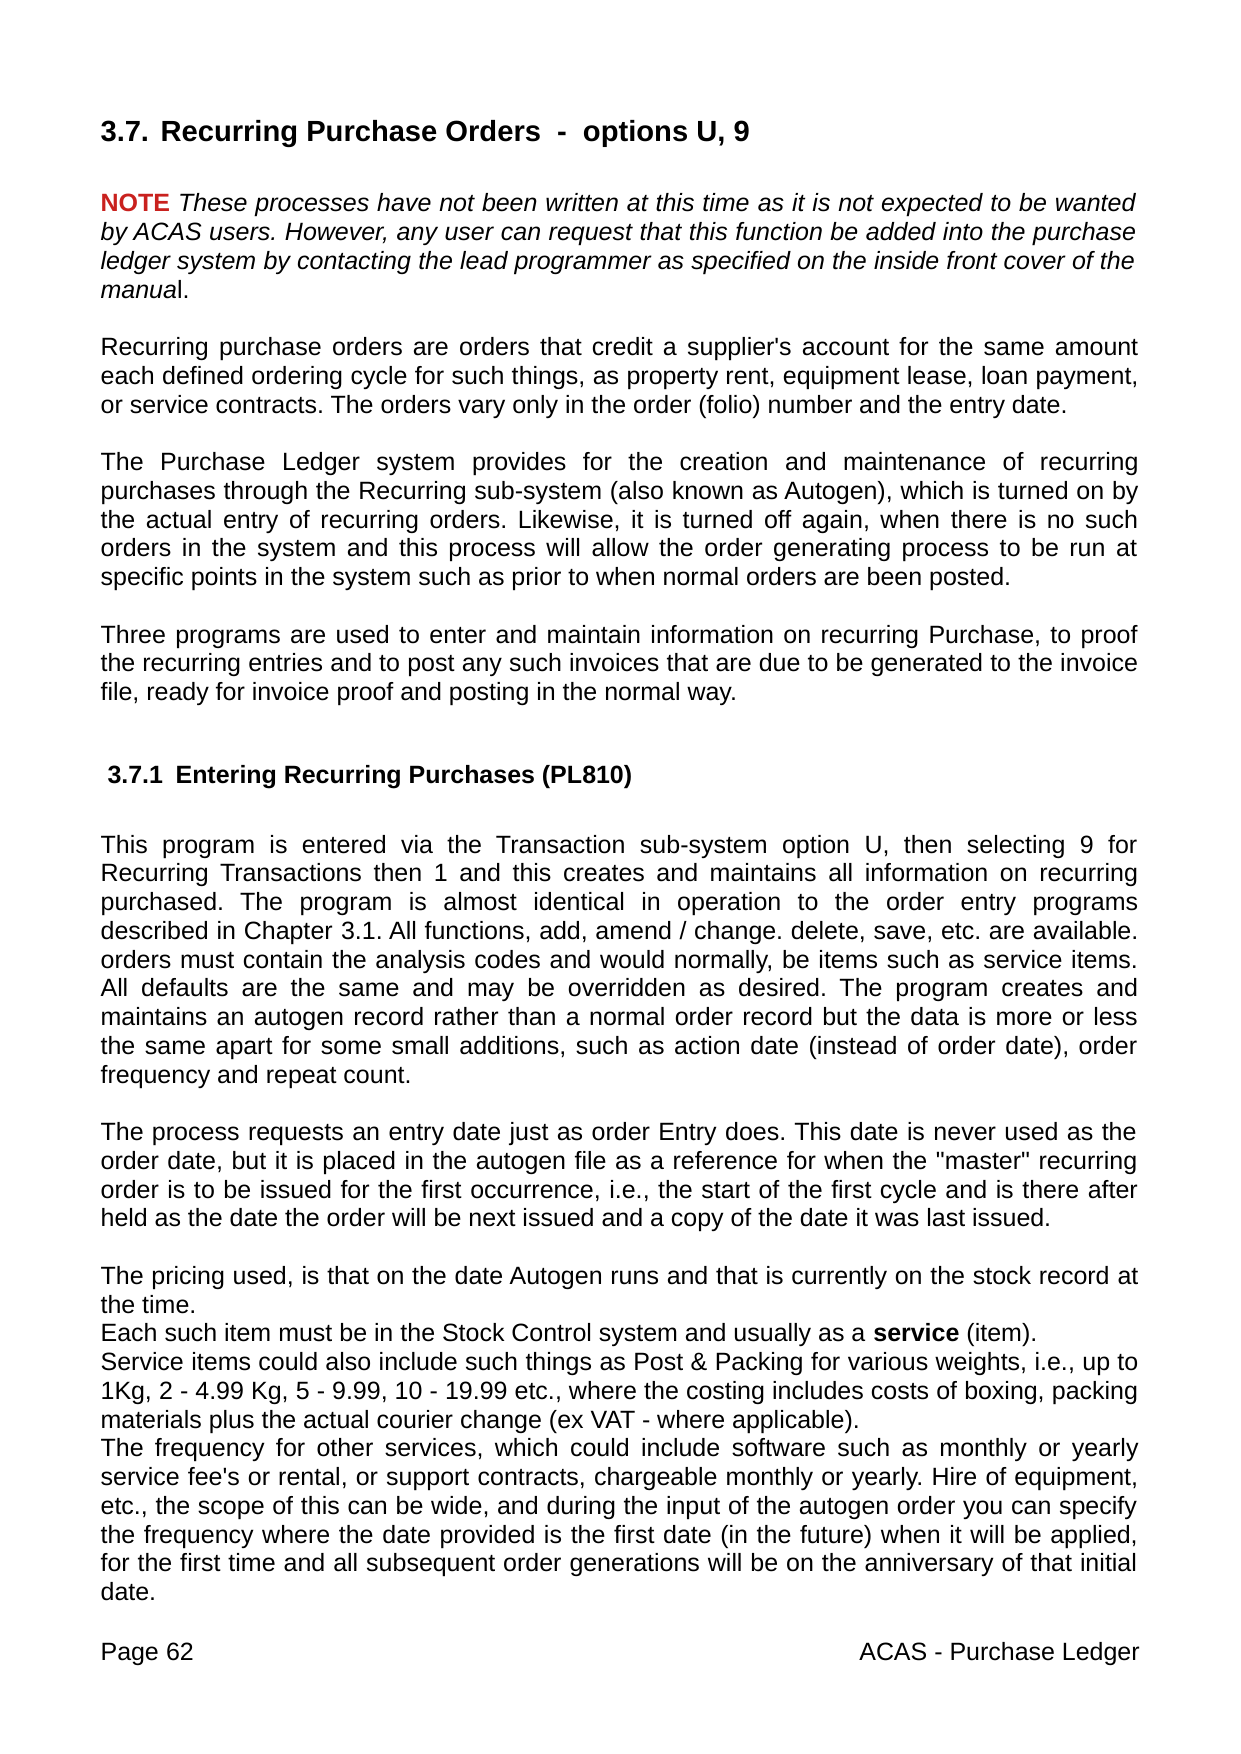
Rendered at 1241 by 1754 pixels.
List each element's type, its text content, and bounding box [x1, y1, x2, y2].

text NOTE These processes have not been written at this time as it is not expected to be wanted by ACAS users. However, any user can request that this function be added into the purchase ledger system by contacting the lead programmer as specified on the inside front cover of the manual. [100, 188, 1140, 303]
text The Purchase Ledger system provides for the creation and maintenance of recurring purchases through the Recurring sub-system (also known as Autogen), which is turned on by the actual entry of recurring orders. Likewise, it is turned off again, when there is no such orders in the system and this process will allow the order generating process to be run at specific points in the system such as prior to when normal orders are been posted. [100, 447, 1140, 591]
text Three programs are used to enter and maintain information on recurring Purchase, to proof the recurring entries and to post any such invoices that are due to be generated to the invoice file, ready for invoice proof and posting in the normal way. [100, 619, 1140, 706]
text The pricing used, is that on the date Autogen runs and that is currently on the stock record at the time. [100, 1261, 1140, 1318]
text This program is entered via the Transaction sub-system option U, then selecting 9 for Recurring Transactions then 1 and this creates and maintains all information on recurring purchased. The program is almost identical in operation to the order entry programs described in Chapter 3.1. All functions, add, amend / change. delete, save, etc. are available. orders must contain the analysis codes and would normally, be items such as service items. All defaults are the same and may be overridden as desired. The program creates and maintains an autogen record rather than a normal order record but the data is more or less the same apart for some small additions, such as action date (instead of order date), order frequency and repeat count. [100, 829, 1140, 1088]
subtitle Entering Recurring Purchases (PL810) [100, 759, 1140, 788]
text The frequency for other services, which could include software such as monthly or yearly service fee's or rental, or support contracts, chargeable monthly or yearly. Hire of equipment, etc., the scope of this can be wide, and during the input of the autogen order you can specify the frequency where the date provided is the first date (in the future) when it will be applied, for the first time and all subsequent order generations will be on the anniversary of that initial date. [100, 1433, 1140, 1606]
text Each such item must be in the Stock Control system and usually as a service (item). [100, 1318, 1140, 1347]
text The process requests an entry date just as order Entry does. This date is never used as the order date, but it is placed in the autogen file as a reference for when the "master" recurring order is to be issued for the first occurrence, i.e., the start of the first cycle and is there after held as the date the order will be next issued and a copy of the date it was last issued. [100, 1117, 1140, 1232]
text Recurring purchase orders are orders that credit a supplier's account for the same amount each defined ordering cycle for such things, as property rent, equipment lease, loan payment, or service contracts. The orders vary only in the order (folio) number and the entry date. [100, 332, 1140, 418]
subtitle Recurring Purchase Orders - options U, 9 [100, 113, 1140, 147]
text Service items could also include such things as Post & Packing for various weights, i.e., up to 1Kg, 2 - 4.99 Kg, 5 - 9.99, 10 - 19.99 etc., where the costing includes costs of boxing, packing materials plus the actual courier change (ex VAT - where applicable). [100, 1347, 1140, 1433]
